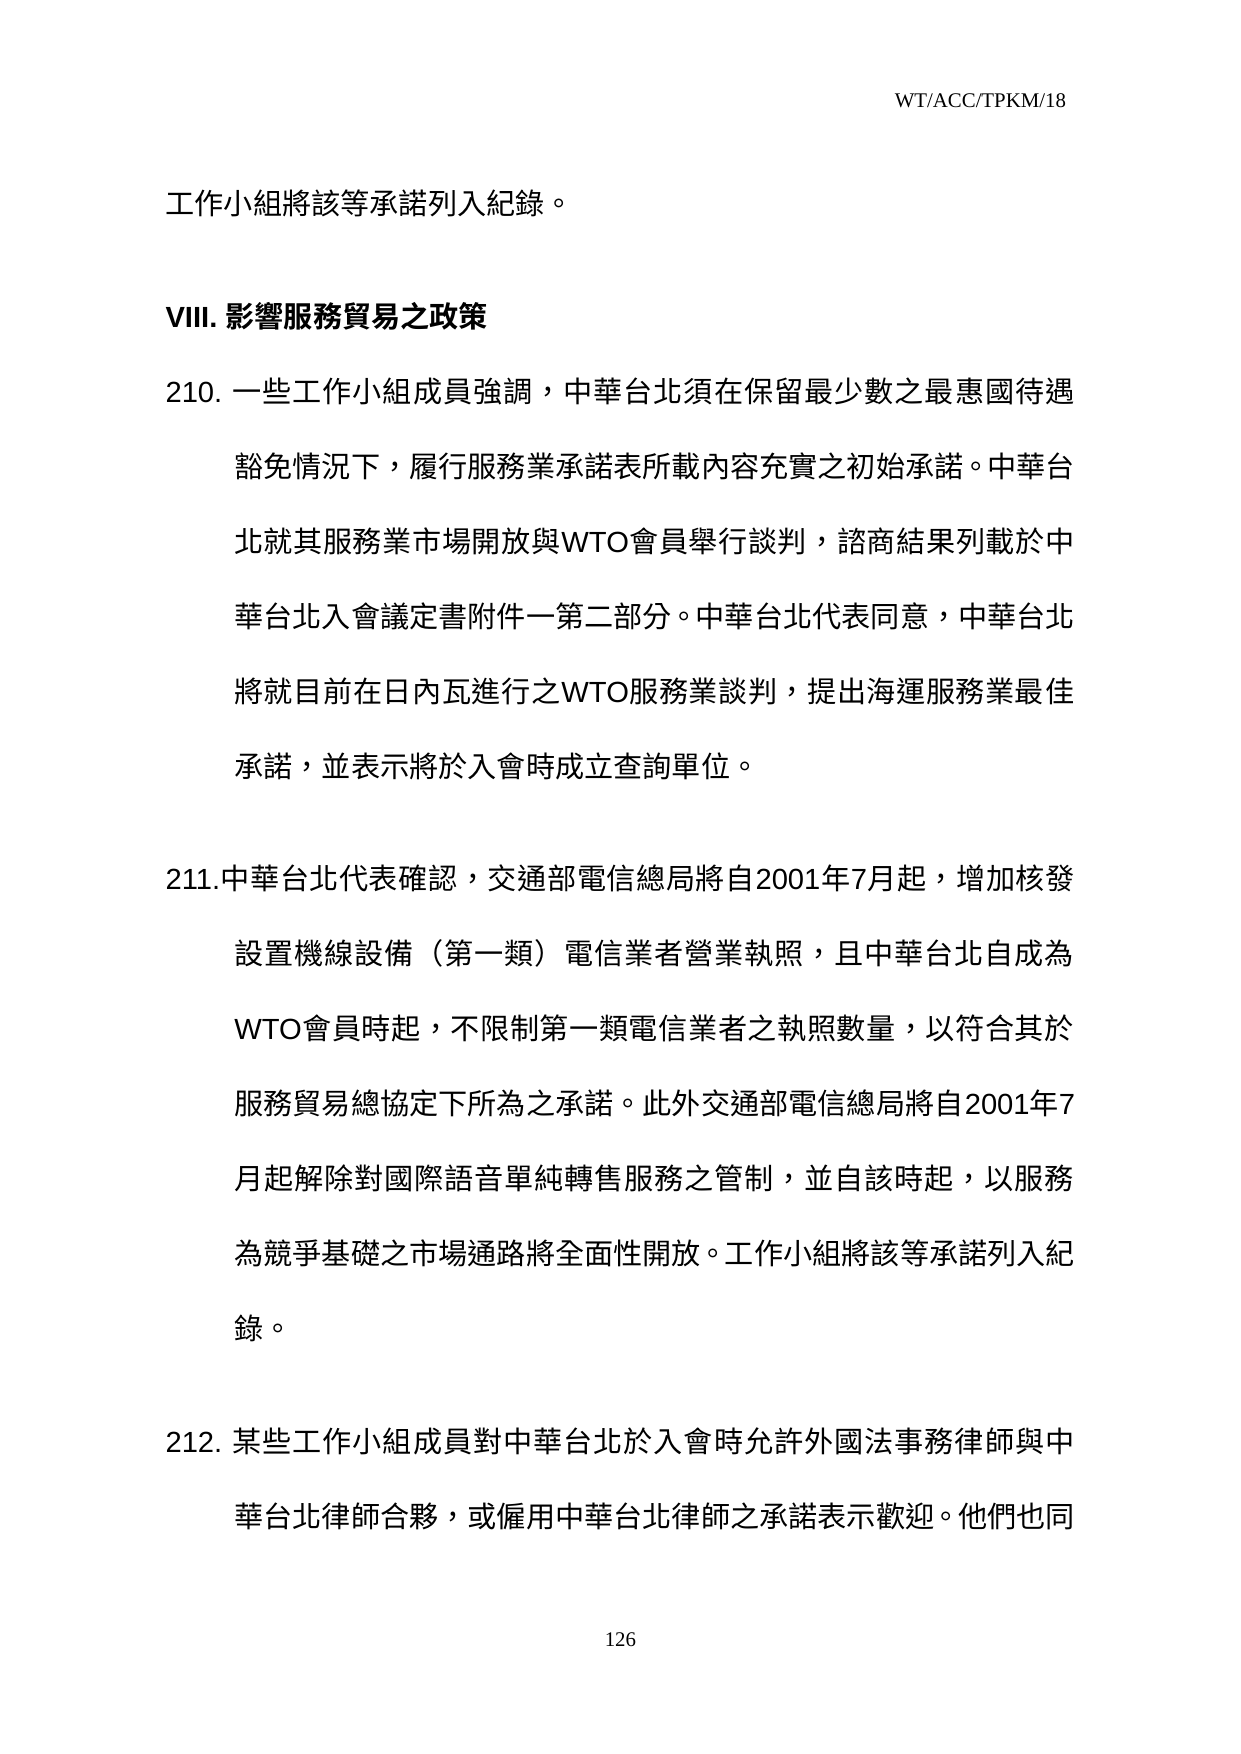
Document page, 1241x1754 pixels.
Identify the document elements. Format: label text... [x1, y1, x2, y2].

text 工作小組將該等承諾列入紀錄。 [165, 164, 1075, 239]
text 211.中華台北代表確認，交通部電信總局將自2001年7月起，增加核發設置機線設備（第一類）電信業者營業執照，且中華台北自成為WTO會員時起，不限制第一類電信業者之執照數量，以符合其於服務貿易總協定下所為之承諾。此外交通部電信總局將自2001年7月起解除對國際語音單純轉售服務之管制，並自該時起，以服務為競爭基礎之市場通路將全面性開放。工作小組將該等承諾列入紀錄。 [165, 839, 1075, 1364]
text VIII. 影響服務貿易之政策 [165, 277, 1075, 352]
text 210. 一些工作小組成員強調，中華台北須在保留最少數之最惠國待遇豁免情況下，履行服務業承諾表所載內容充實之初始承諾。中華台北就其服務業市場開放與WTO會員舉行談判，諮商結果列載於中華台北入會議定書附件一第二部分。中華台北代表同意，中華台北將就目前在日內瓦進行之WTO服務業談判，提出海運服務業最佳承諾，並表示將於入會時成立查詢單位。 [165, 352, 1075, 802]
text 212. 某些工作小組成員對中華台北於入會時允許外國法事務律師與中華台北律師合夥，或僱用中華台北律師之承諾表示歡迎。他們也同 [165, 1402, 1075, 1552]
